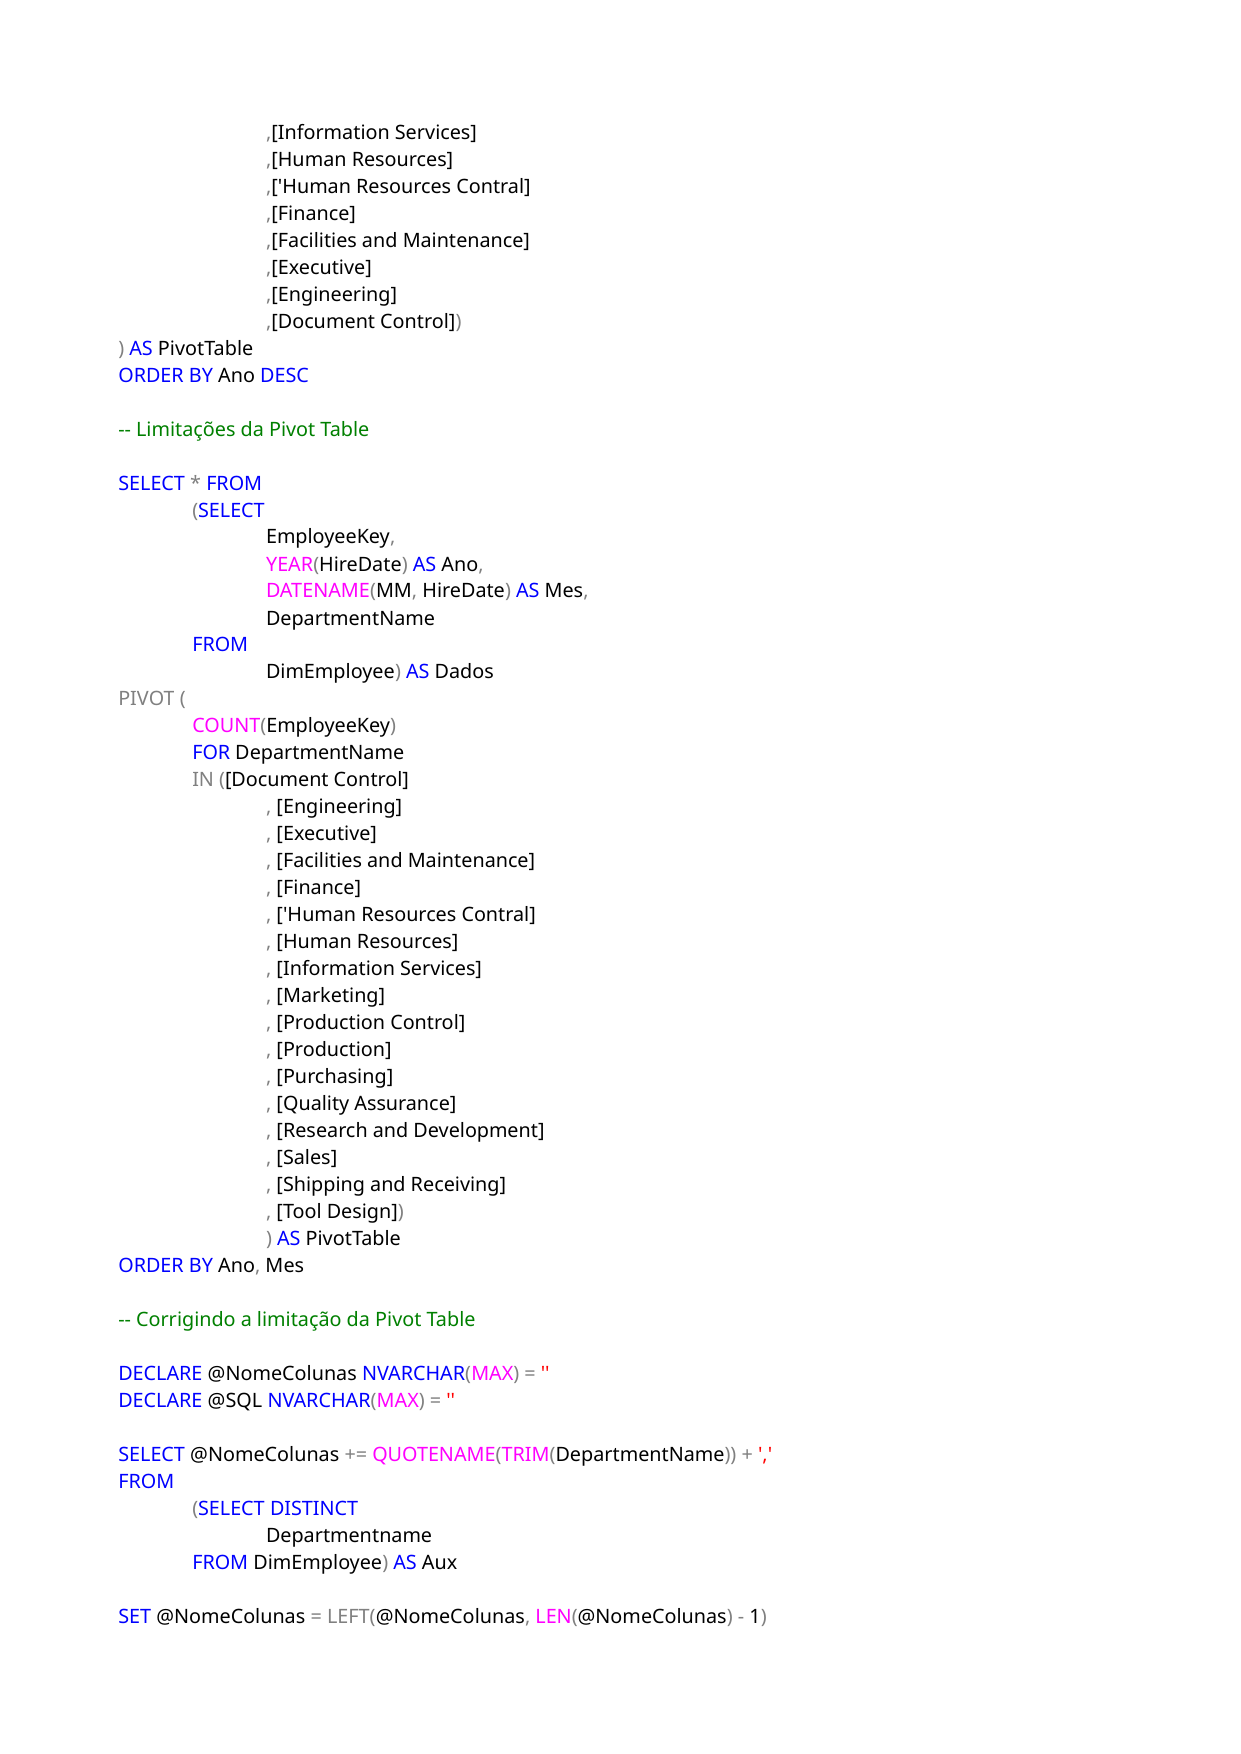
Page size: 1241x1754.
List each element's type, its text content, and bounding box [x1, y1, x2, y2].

text , [Production] [118, 1035, 1122, 1062]
text (SELECT [118, 496, 1122, 523]
text , [Engineering] [118, 793, 1122, 819]
text ,[Finance] [118, 199, 1122, 226]
text , [Production Control] [118, 1008, 1122, 1035]
text -- Corrigindo a limitação da Pivot Table [118, 1305, 1122, 1332]
text ) AS PivotTable [118, 334, 1122, 361]
text ,[Executive] [118, 253, 1122, 280]
text SET @NomeColunas = LEFT(@NomeColunas, LEN(@NomeColunas) - 1) [118, 1602, 1122, 1629]
text ORDER BY Ano, Mes [118, 1251, 1122, 1278]
text DECLARE @SQL NVARCHAR(MAX) = '' [118, 1386, 1122, 1413]
text COUNT(EmployeeKey) [118, 712, 1122, 739]
text ,[Human Resources] [118, 145, 1122, 172]
text ,[Facilities and Maintenance] [118, 226, 1122, 253]
text FROM [118, 631, 1122, 658]
text , [Sales] [118, 1143, 1122, 1170]
text ORDER BY Ano DESC [118, 361, 1122, 388]
text FROM [118, 1467, 1122, 1494]
text PIVOT ( [118, 685, 1122, 712]
text , [Executive] [118, 819, 1122, 847]
text , [Human Resources] [118, 927, 1122, 954]
text SELECT * FROM [118, 469, 1122, 496]
text , [Tool Design]) [118, 1197, 1122, 1224]
text ) AS PivotTable [118, 1224, 1122, 1251]
text -- Limitações da Pivot Table [118, 415, 1122, 442]
text ,['Human Resources Contral] [118, 172, 1122, 199]
text Departmentname [118, 1521, 1122, 1548]
text EmployeeKey, [118, 523, 1122, 550]
text FOR DepartmentName [118, 739, 1122, 766]
text DECLARE @NomeColunas NVARCHAR(MAX) = '' [118, 1359, 1122, 1386]
text DATENAME(MM, HireDate) AS Mes, [118, 577, 1122, 604]
text , [Research and Development] [118, 1116, 1122, 1143]
text , [Quality Assurance] [118, 1089, 1122, 1116]
text , [Information Services] [118, 954, 1122, 981]
text DepartmentName [118, 604, 1122, 631]
text (SELECT DISTINCT [118, 1494, 1122, 1521]
text SELECT @NomeColunas += QUOTENAME(TRIM(DepartmentName)) + ',' [118, 1440, 1122, 1467]
text , [Purchasing] [118, 1062, 1122, 1089]
text , [Facilities and Maintenance] [118, 847, 1122, 873]
text , ['Human Resources Contral] [118, 901, 1122, 927]
text IN ([Document Control] [118, 766, 1122, 793]
text ,[Information Services] [118, 118, 1122, 145]
text ,[Document Control]) [118, 307, 1122, 334]
text , [Shipping and Receiving] [118, 1170, 1122, 1197]
text , [Finance] [118, 873, 1122, 901]
text YEAR(HireDate) AS Ano, [118, 550, 1122, 577]
text ,[Engineering] [118, 280, 1122, 307]
text FROM DimEmployee) AS Aux [118, 1548, 1122, 1575]
text , [Marketing] [118, 981, 1122, 1008]
text DimEmployee) AS Dados [118, 658, 1122, 685]
